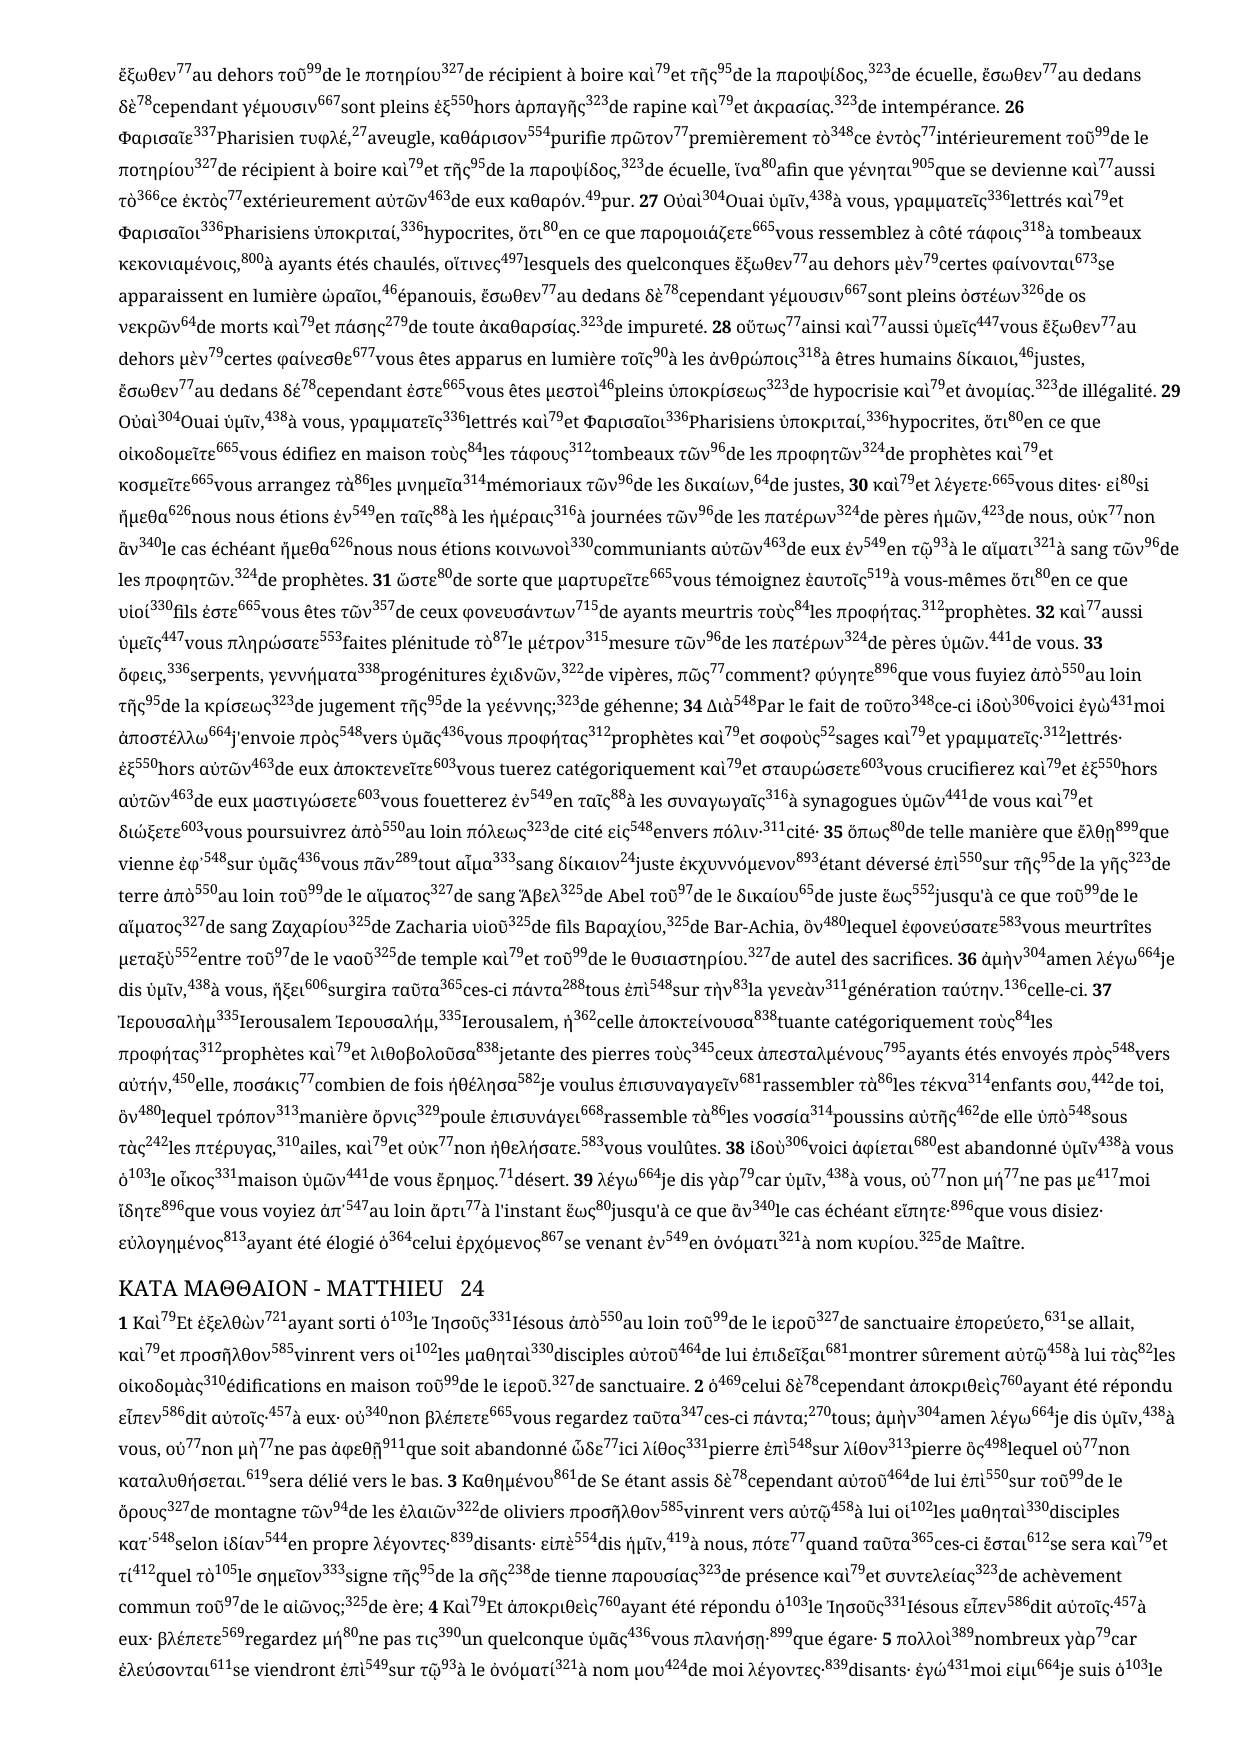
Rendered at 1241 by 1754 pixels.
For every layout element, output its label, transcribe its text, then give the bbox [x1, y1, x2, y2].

text ΚΑΤΑ ΜΑΘΘΑΙΟΝ - MATTHIEU 24 [118, 1273, 1181, 1303]
text 1 Τότε77Alors ὁ103le Ἰησοῦς331Iésous ἐλάλησεν586bavarda τοῖς90à les ὄχλοις318à foules καὶ79et τοῖς90à les μαθηταῖς318à disciples αὐτοῦ464de lui 2 λέγων·840disant· ἐπὶ550sur τῆς356de celle Μωϋσέως325de Môusês καθέδρας323de siège ἐκάθισαν585assirent οἱ102les γραμματεῖς330lettrés καὶ79et οἱ102les Φαρισαῖοι.330Pharisiens. 3 πάντα374tous οὖν79donc ὅσα481autant lesquels ἐὰν340si le cas échéant εἴπωσιν898que disent ὑμῖν438à vous ποιήσατε553faites καὶ79et τηρεῖτε,569gardez, κατὰ548selon δὲ78cependant τὰ86les ἔργα314travaux αὐτῶν463de eux μὴ77ne pas ποιεῖτε·569faites· λέγουσιν667disent γὰρ79car καὶ79et οὐ77non ποιοῦσιν.667font. 4 δεσμεύουσιν667lient δὲ78cependant φορτία314charges βαρέα5lourds [καὶ79[et δυσβάστακτα]5difficiles mises en charges] καὶ79et ἐπιτιθέασιν667surposent ἐπὶ548sur τοὺς84les ὤμους312épaules τῶν96de les ἀνθρώπων,324de êtres humains, αὐτοὶ468eux δὲ78cependant τῷ91à le δακτύλῳ319à doigt αὐτῶν463de eux οὐ77non θέλουσιν667veulent κινῆσαι681bouger αὐτά.453eux. 5 πάντα270tous δὲ78cependant τὰ86les ἔργα314travaux αὐτῶν463de eux ποιοῦσιν667font πρὸς548vers τὸ348ce θεαθῆναι683être contemplé τοῖς90à les ἀνθρώποις·318à êtres humains· πλατύνουσιν667élargissent γὰρ79car τὰ86les φυλακτήρια314phylactères αὐτῶν463de eux καὶ79et μεγαλύνουσιν667magnifient τὰ246les κράσπεδα,314franges, 6 φιλοῦσιν667affectionnent δὲ78cependant τὴν83la πρωτοκλισίαν311première place de clinaison ἐν549en τοῖς92à les δείπνοις320à dîners καὶ79et τὰς82les πρωτοκαθεδρίας310premiers sièges ἐν549en ταῖς88à les συναγωγαῖς316à synagogues 7 καὶ79et τοὺς84les ἀσπασμοὺς312salutations ἐν549en ταῖς88à les ἀγοραῖς316à agoras καὶ79et καλεῖσθαι692être appelé ὑπὸ550sous τῶν96de les ἀνθρώπων324de êtres humains ῥαββί.331rabbi. 8 Ὑμεῖς447Vous δὲ78cependant μὴ77ne pas κληθῆτε908que vous soyez appelé ῥαββί·331rabbi· εἷς47un γάρ79car ἐστιν668est ὑμῶν441de vous ὁ103le διδάσκαλος,331enseignant, πάντες389tous δὲ78cependant ὑμεῖς447vous ἀδελφοί330frères ἐστε.665vous êtes. 9 καὶ79et πατέρα313père μὴ77ne pas καλέσητε896que vous appeliez ὑμῶν441de vous ἐπὶ550sur τῆς95de la γῆς,323de terre, εἷς47un γάρ79car ἐστιν668est ὑμῶν441de vous ὁ103le πατὴρ331père ὁ103le οὐράνιος.22céleste. 10 μηδὲ79ni cependant κληθῆτε908que vous soyez appelé καθηγηταί,330pasteurs, ὅτι80en ce que καθηγητὴς331pasteur ὑμῶν441de vous ἐστιν668est εἷς197un ὁ103le Χριστός.331Christ. 11 ὁ103le δὲ78cependant μείζων71plus grand ὑμῶν441de vous ἔσται612se sera ὑμῶν441de vous διάκονος.331serviteur. 12 ὅστις498lequel un quelconque δὲ78cependant ὑψώσει606haussera ἑαυτὸν528lui-même ταπεινωθήσεται619sera baissé καὶ79et ὅστις498lequel un quelconque ταπεινώσει606baissera ἑαυτὸν528lui-même ὑψωθήσεται.619sera haussé. 13 Οὐαὶ304Ouai δὲ78cependant ὑμῖν,438à vous, γραμματεῖς336lettrés καὶ79et Φαρισαῖοι336Pharisiens ὑποκριταί,336hypocrites, ὅτι80en ce que κλείετε665vous fermez à clef τὴν83la βασιλείαν311royauté τῶν96de les οὐρανῶν324de cieux ἔμπροσθεν552en devers τῶν96de les ἀνθρώπων·324de êtres humains· ὑμεῖς447vous γὰρ79car οὐκ77non εἰσέρχεσθε671vous vous venez à l'intérieur οὐδὲ79non cependant τοὺς345ceux εἰσερχομένους848se venants à l'intérieur ἀφίετε665vous abandonnez εἰσελθεῖν.681venir à l'intérieur. 14 15 Οὐαὶ304Ouai ὑμῖν,438à vous, γραμματεῖς336lettrés καὶ79et Φαρισαῖοι336Pharisiens ὑποκριταί,336hypocrites, ὅτι80en ce que περιάγετε665vous menez autour τὴν83la θάλασσαν311mer καὶ79et τὴν83la ξηρὰν51sèche ποιῆσαι681faire ἕνα179un προσήλυτον,313prosélyte, καὶ79et ὅταν80lorsque le cas échéant γένηται905que se devienne ποιεῖτε665vous faites αὐτὸν452lui υἱὸν313fils γεέννης323de géhenne διπλότερον77doublement plus ὑμῶν.441de vous. 16 Οὐαὶ304Ouai ὑμῖν,438à vous, ὁδηγοὶ336guides de chemin τυφλοὶ26aveugles οἱ368ceux λέγοντες·844disants· ὃς498lequel ἂν340le cas échéant ὀμόσῃ899que jure ἐν549en τῷ91à le ναῷ,319à temple, οὐδέν392aucun ἐστιν·668est· ὃς498lequel δ᾽78cependant ἂν340le cas échéant ὀμόσῃ899que jure ἐν549en τῷ91à le χρυσῷ319à or τοῦ97de le ναοῦ,325de temple, ὀφείλει.668doit. 17 μωροὶ75fous καὶ79et τυφλοί,75aveugles, τίς410quel γὰρ79car μείζων47plus grand ἐστίν,668est, ὁ103le χρυσὸς331or ἢ79ou ὁ103le ναὸς331temple ὁ498celui ἁγιάσας721ayant sanctifié τὸν85le χρυσόν;313or; 18 καί·79et· ὃς498lequel ἂν340le cas échéant ὀμόσῃ899que jure ἐν549en τῷ93à le θυσιαστηρίῳ,321à autel des sacrifices, οὐδέν392aucun ἐστιν·668est· ὃς498lequel δ᾽78cependant ἂν340le cas échéant ὀμόσῃ899que jure ἐν549en τῷ93à le δώρῳ321à don τῷ354à ce ἐπάνω552sur le haut αὐτοῦ,466de lui, ὀφείλει.668doit. 19 μωροὶ75fous καὶ79et τυφλοί,75aveugles, τί412quel γὰρ79car μεῖζον,49plus grand, τὸ105le δῶρον333don ἢ79ou τὸ105le θυσιαστήριον333autel des sacrifices τὸ366ce ἁγιάζον842sanctifiant τὸ87le δῶρον;315don; 20 ὁ364celui οὖν79donc ὀμόσας721ayant juré ἐν549en τῷ93à le θυσιαστηρίῳ321à autel des sacrifices ὀμνύει668jure ἐν549en αὐτῷ460à lui καὶ79et ἐν549en πᾶσιν276à tous τοῖς353à ces ἐπάνω552sur le haut αὐτοῦ·466de lui· 21 καὶ79et ὁ364celui ὀμόσας721ayant juré ἐν549en τῷ91à le ναῷ319à temple ὀμνύει668jure ἐν549en αὐτῷ458à lui καὶ79et ἐν549en τῷ352à celui κατοικοῦντι828à établissant maison d'habitation αὐτόν,452lui, 22 καὶ79et ὁ364celui ὀμόσας721ayant juré ἐν549en τῷ91à le οὐρανῷ319à ciel ὀμνύει668jure ἐν549en τῷ91à le θρόνῳ319à trône τοῦ97de le θεοῦ325de Dieu καὶ79et ἐν549en τῷ352à celui καθημένῳ855à se étant assis ἐπάνω552sur le haut αὐτοῦ.464de lui. 23 Οὐαὶ304Ouai ὑμῖν,438à vous, γραμματεῖς336lettrés καὶ79et Φαρισαῖοι336Pharisiens ὑποκριταί,336hypocrites, ὅτι80en ce que ἀποδεκατοῦτε665vous dîmez loin τὸ87le ἡδύοσμον315menthe καὶ79et τὸ87le ἄνηθον315aneth καὶ79et τὸ87le κύμινον315cumin καὶ79et ἀφήκατε583vous abandonnâtes τὰ86les βαρύτερα5plus lourdes τοῦ97de le νόμου,325de loi, τὴν83la κρίσιν311jugement καὶ79et τὸ87le ἔλεος315miséricorde καὶ79et τὴν83la πίστιν·311croyance· ταῦτα347ces-ci [δὲ]78[cependant] ἔδει625attachait de lien ποιῆσαι681faire κἀκεῖνα347et ceux-là μὴ77ne pas ἀφιέναι.689abandonner. 24 ὁδηγοὶ336guides de chemin τυφλοί,26aveugles, οἱ368ceux διϋλίζοντες844filtrants τὸν85le κώνωπα,313moustique, τὴν83la δὲ78cependant κάμηλον311chamelle καταπίνοντες.844avalants. 25 Οὐαὶ304Ouai ὑμῖν,438à vous, γραμματεῖς336lettrés καὶ79et Φαρισαῖοι336Pharisiens ὑποκριταί,336hypocrites, ὅτι80en ce que καθαρίζετε665vous purifiez τὸ348ce ἔξωθεν77au dehors τοῦ99de le ποτηρίου327de récipient à boire καὶ79et τῆς95de la παροψίδος,323de écuelle, ἔσωθεν77au dedans δὲ78cependant γέμουσιν667sont pleins ἐξ550hors ἁρπαγῆς323de rapine καὶ79et ἀκρασίας.323de intempérance. 26 Φαρισαῖε337Pharisien τυφλέ,27aveugle, καθάρισον554purifie πρῶτον77premièrement τὸ348ce ἐντὸς77intérieurement τοῦ99de le ποτηρίου327de récipient à boire καὶ79et τῆς95de la παροψίδος,323de écuelle, ἵνα80afin que γένηται905que se devienne καὶ77aussi τὸ366ce ἐκτὸς77extérieurement αὐτῶν463de eux καθαρόν.49pur. 27 Οὐαὶ304Ouai ὑμῖν,438à vous, γραμματεῖς336lettrés καὶ79et Φαρισαῖοι336Pharisiens ὑποκριταί,336hypocrites, ὅτι80en ce que παρομοιάζετε665vous ressemblez à côté τάφοις318à tombeaux κεκονιαμένοις,800à ayants étés chaulés, οἵτινες497lesquels des quelconques ἔξωθεν77au dehors μὲν79certes φαίνονται673se apparaissent en lumière ὡραῖοι,46épanouis, ἔσωθεν77au dedans δὲ78cependant γέμουσιν667sont pleins ὀστέων326de os νεκρῶν64de morts καὶ79et πάσης279de toute ἀκαθαρσίας.323de impureté. 28 οὕτως77ainsi καὶ77aussi ὑμεῖς447vous ἔξωθεν77au dehors μὲν79certes φαίνεσθε677vous êtes apparus en lumière τοῖς90à les ἀνθρώποις318à êtres humains δίκαιοι,46justes, ἔσωθεν77au dedans δέ78cependant ἐστε665vous êtes μεστοὶ46pleins ὑποκρίσεως323de hypocrisie καὶ79et ἀνομίας.323de illégalité. 29 Οὐαὶ304Ouai ὑμῖν,438à vous, γραμματεῖς336lettrés καὶ79et Φαρισαῖοι336Pharisiens ὑποκριταί,336hypocrites, ὅτι80en ce que οἰκοδομεῖτε665vous édifiez en maison τοὺς84les τάφους312tombeaux τῶν96de les προφητῶν324de prophètes καὶ79et κοσμεῖτε665vous arrangez τὰ86les μνημεῖα314mémoriaux τῶν96de les δικαίων,64de justes, 30 καὶ79et λέγετε·665vous dites· εἰ80si ἤμεθα626nous nous étions ἐν549en ταῖς88à les ἡμέραις316à journées τῶν96de les πατέρων324de pères ἡμῶν,423de nous, οὐκ77non ἂν340le cas échéant ἤμεθα626nous nous étions κοινωνοὶ330communiants αὐτῶν463de eux ἐν549en τῷ93à le αἵματι321à sang τῶν96de les προφητῶν.324de prophètes. 31 ὥστε80de sorte que μαρτυρεῖτε665vous témoignez ἑαυτοῖς519à vous-mêmes ὅτι80en ce que υἱοί330fils ἐστε665vous êtes τῶν357de ceux φονευσάντων715de ayants meurtris τοὺς84les προφήτας.312prophètes. 32 καὶ77aussi ὑμεῖς447vous πληρώσατε553faites plénitude τὸ87le μέτρον315mesure τῶν96de les πατέρων324de pères ὑμῶν.441de vous. 33 ὄφεις,336serpents, γεννήματα338progénitures ἐχιδνῶν,322de vipères, πῶς77comment? φύγητε896que vous fuyiez ἀπὸ550au loin τῆς95de la κρίσεως323de jugement τῆς95de la γεέννης;323de géhenne; 34 Διὰ548Par le fait de τοῦτο348ce-ci ἰδοὺ306voici ἐγὼ431moi ἀποστέλλω664j'envoie πρὸς548vers ὑμᾶς436vous προφήτας312prophètes καὶ79et σοφοὺς52sages καὶ79et γραμματεῖς·312lettrés· ἐξ550hors αὐτῶν463de eux ἀποκτενεῖτε603vous tuerez catégoriquement καὶ79et σταυρώσετε603vous crucifierez καὶ79et ἐξ550hors αὐτῶν463de eux μαστιγώσετε603vous fouetterez ἐν549en ταῖς88à les συναγωγαῖς316à synagogues ὑμῶν441de vous καὶ79et διώξετε603vous poursuivrez ἀπὸ550au loin πόλεως323de cité εἰς548envers πόλιν·311cité· 35 ὅπως80de telle manière que ἔλθῃ899que vienne ἐφ᾽548sur ὑμᾶς436vous πᾶν289tout αἷμα333sang δίκαιον24juste ἐκχυννόμενον893étant déversé ἐπὶ550sur τῆς95de la γῆς323de terre ἀπὸ550au loin τοῦ99de le αἵματος327de sang Ἅβελ325de Abel τοῦ97de le δικαίου65de juste ἕως552jusqu'à ce que τοῦ99de le αἵματος327de sang Ζαχαρίου325de Zacharia υἱοῦ325de fils Βαραχίου,325de Bar-Achia, ὃν480lequel ἐφονεύσατε583vous meurtrîtes μεταξὺ552entre τοῦ97de le ναοῦ325de temple καὶ79et τοῦ99de le θυσιαστηρίου.327de autel des sacrifices. 36 ἀμὴν304amen λέγω664je dis ὑμῖν,438à vous, ἥξει606surgira ταῦτα365ces-ci πάντα288tous ἐπὶ548sur τὴν83la γενεὰν311génération ταύτην.136celle-ci. 37 Ἰερουσαλὴμ335Ierousalem Ἰερουσαλήμ,335Ierousalem, ἡ362celle ἀποκτείνουσα838tuante catégoriquement τοὺς84les προφήτας312prophètes καὶ79et λιθοβολοῦσα838jetante des pierres τοὺς345ceux ἀπεσταλμένους795ayants étés envoyés πρὸς548vers αὐτήν,450elle, ποσάκις77combien de fois ἠθέλησα582je voulus ἐπισυναγαγεῖν681rassembler τὰ86les τέκνα314enfants σου,442de toi, ὃν480lequel τρόπον313manière ὄρνις329poule ἐπισυνάγει668rassemble τὰ86les νοσσία314poussins αὐτῆς462de elle ὑπὸ548sous τὰς242les πτέρυγας,310ailes, καὶ79et οὐκ77non ἠθελήσατε.583vous voulûtes. 38 ἰδοὺ306voici ἀφίεται680est abandonné ὑμῖν438à vous ὁ103le οἶκος331maison ὑμῶν441de vous ἔρημος.71désert. 39 λέγω664je dis γὰρ79car ὑμῖν,438à vous, οὐ77non μή77ne pas με417moi ἴδητε896que vous voyiez ἀπ᾽547au loin ἄρτι77à l'instant ἕως80jusqu'à ce que ἂν340le cas échéant εἴπητε·896que vous disiez· εὐλογημένος813ayant été élogié ὁ364celui ἐρχόμενος867se venant ἐν549en ὀνόματι321à nom κυρίου.325de Maître. [118, 59, 1181, 1254]
text 1 Καὶ79Et ἐξελθὼν721ayant sorti ὁ103le Ἰησοῦς331Iésous ἀπὸ550au loin τοῦ99de le ἱεροῦ327de sanctuaire ἐπορεύετο,631se allait, καὶ79et προσῆλθον585vinrent vers οἱ102les μαθηταὶ330disciples αὐτοῦ464de lui ἐπιδεῖξαι681montrer sûrement αὐτῷ458à lui τὰς82les οἰκοδομὰς310édifications en maison τοῦ99de le ἱεροῦ.327de sanctuaire. 2 ὁ469celui δὲ78cependant ἀποκριθεὶς760ayant été répondu εἶπεν586dit αὐτοῖς·457à eux· οὐ340non βλέπετε665vous regardez ταῦτα347ces-ci πάντα;270tous; ἀμὴν304amen λέγω664je dis ὑμῖν,438à vous, οὐ77non μὴ77ne pas ἀφεθῇ911que soit abandonné ὧδε77ici λίθος331pierre ἐπὶ548sur λίθον313pierre ὃς498lequel οὐ77non καταλυθήσεται.619sera délié vers le bas. 3 Καθημένου861de Se étant assis δὲ78cependant αὐτοῦ464de lui ἐπὶ550sur τοῦ99de le ὄρους327de montagne τῶν94de les ἐλαιῶν322de oliviers προσῆλθον585vinrent vers αὐτῷ458à lui οἱ102les μαθηταὶ330disciples κατ᾽548selon ἰδίαν544en propre λέγοντες·839disants· εἰπὲ554dis ἡμῖν,419à nous, πότε77quand ταῦτα365ces-ci ἔσται612se sera καὶ79et τί412quel τὸ105le σημεῖον333signe τῆς95de la σῆς238de tienne παρουσίας323de présence καὶ79et συντελείας323de achèvement commun τοῦ97de le αἰῶνος;325de ère; 4 Καὶ79Et ἀποκριθεὶς760ayant été répondu ὁ103le Ἰησοῦς331Iésous εἶπεν586dit αὐτοῖς·457à eux· βλέπετε569regardez μή80ne pas τις390un quelconque ὑμᾶς436vous πλανήσῃ·899que égare· 5 πολλοὶ389nombreux γὰρ79car ἐλεύσονται611se viendront ἐπὶ549sur τῷ93à le ὀνόματί321à nom μου424de moi λέγοντες·839disants· ἐγώ431moi εἰμι664je suis ὁ103le χριστός,331Christ, καὶ79et πολλοὺς372nombreux πλανήσουσιν.605égareront. 6 μελλήσετε603vous imminerez δὲ78cependant ἀκούειν689écouter πολέμους312guerres καὶ79et ἀκοὰς310écoutes πολέμων·324de guerres· ὁρᾶτε569voyez μὴ77ne pas θροεῖσθε·577soyez bruissés· δεῖ668attache de lien γὰρ79car γενέσθαι,682se devenir, ἀλλ᾽79mais οὔπω77non encore ἐστὶν668est τὸ105le τέλος.333achèvement. 7 ἐγερθήσεται619sera éveillé γὰρ79car ἔθνος333ethnie ἐπὶ548sur ἔθνος315ethnie καὶ79et βασιλεία329royauté ἐπὶ548sur βασιλείαν311royauté καὶ79et ἔσονται611se seront λιμοὶ330famines καὶ79et σεισμοὶ330séismes κατὰ548selon τόπους·312lieux· 8 πάντα288tous δὲ78cependant ταῦτα365ces-ci ἀρχὴ329origine ὠδίνων.322de douleurs d'accouchements. 9 Τότε77Alors παραδώσουσιν605transmettront ὑμᾶς436vous εἰς548envers θλῖψιν311oppression καὶ79et ἀποκτενοῦσιν605tueront catégoriquement ὑμᾶς,436vous, καὶ79et ἔσεσθε609vous vous serez μισούμενοι890étants haïs ὑπὸ550sous πάντων282de tous τῶν98de les ἐθνῶν326de ethnies διὰ548par le fait de τὸ87le ὄνομά315nom μου.424de moi. 10 καὶ79et τότε77alors σκανδαλισθήσονται618seront scandalisé πολλοὶ389nombreux καὶ79et ἀλλήλους501les uns les autres παραδώσουσιν605transmettront καὶ79et μισήσουσιν605haïront ἀλλήλους·501les uns les autres· 11 καὶ79et πολλοὶ286nombreux ψευδοπροφῆται330faux prophètes ἐγερθήσονται618seront éveillé καὶ79et πλανήσουσιν605égareront πολλούς·372nombreux· 12 καὶ79et διὰ548par le fait de τὸ348ce πληθυνθῆναι683être multiplié τὴν83la ἀνομίαν311illégalité ψυγήσεται619sera refroidi ἡ101la ἀγάπη329amour τῶν96de les πολλῶν.383de nombreux. 13 ὁ364celui δὲ78cependant ὑπομείνας721ayant résisté en restant sous εἰς548envers τέλος315achèvement οὗτος364celui-ci σωθήσεται.619sera sauvé. 14 καὶ79et κηρυχθήσεται619sera annoncé τοῦτο158ce-ci τὸ105le εὐαγγέλιον333évangile τῆς95de la βασιλείας323de royauté ἐν549en ὅλῃ273à toute entière τῇ89à la οἰκουμένῃ317à écoumène εἰς548envers μαρτύριον315témoignage πᾶσιν276à tous τοῖς92à les ἔθνεσιν,320à ethnies, καὶ79et τότε77alors ἥξει606surgira τὸ105le τέλος.333achèvement. 15 Ὅταν80Lorsque le cas échéant οὖν79donc ἴδητε896que vous voyiez τὸ87le βδέλυγμα315abomination τῆς95de la ἐρημώσεως323de désertification τὸ482ce ῥηθὲν746ayant été dit διὰ550par Δανιὴλ325de Daniel τοῦ97de le προφήτου325de prophète ἑστὸς772ayant dressé ἐν549en τόπῳ319à lieu ἁγίῳ,10à saint, ὁ364celui ἀναγινώσκων840prenant connaissance νοείτω,572intellige, 16 τότε77alors οἱ363ceux ἐν549en τῇ89à la Ἰουδαίᾳ317à Ioudaia φευγέτωσαν571fuient εἰς548envers τὰ86les ὄρη,314montagnes, 17 ὁ364celui ἐπὶ550sur τοῦ99de le δώματος327de dôme μὴ77ne pas καταβάτω556descende ἆραι681lever τὰ347ces ἐκ550hors τῆς95de la οἰκίας323de maison d'habitation αὐτοῦ,464de lui, 18 καὶ79et ὁ364celui ἐν549en τῷ91à le ἀγρῷ319à champ μὴ77ne pas ἐπιστρεψάτω556tourne sur ὀπίσω77derrière ἆραι681lever τὸ87le ἱμάτιον315himation αὐτοῦ.464de lui. 19 οὐαὶ304Ouai δὲ78cependant ταῖς349à celles ἐν549en γαστρὶ317à ventre ἐχούσαις825à ayantes καὶ79et ταῖς349à celles θηλαζούσαις825à allaitantes ἐν549en ἐκείναις141à celles-là ταῖς88à les ἡμέραις.316à journées. 20 προσεύχεσθε573que vous vous priez δὲ78cependant ἵνα80afin que μὴ77ne pas γένηται905que se devienne ἡ101la φυγὴ329fugue ὑμῶν441de vous χειμῶνος325de tempête hivernale μηδὲ79ni cependant σαββάτῳ.321à sabbat. 21 ἔσται612se sera γὰρ79car τότε77alors θλῖψις329oppression μεγάλη20grande οἵα496telle que οὐ77non γέγονεν642a devenu ἀπ᾽550au loin ἀρχῆς323de origine κόσμου325de monde ἕως552jusqu'à ce que τοῦ358de celui νῦν77maintenant οὐδ᾽79non cependant οὐ77non μὴ77ne pas γένηται.905que se devienne. 22 καὶ79et εἰ551si μὴ77ne pas ἐκολοβώθησαν599furent abrégé αἱ100les ἡμέραι328journées ἐκεῖναι,153celles-là, οὐκ77non ἂν340le cas échéant ἐσώθη600fut sauvé πᾶσα285toute σάρξ·329chair· διὰ548par le fait de δὲ78cependant τοὺς84les ἐκλεκτοὺς52élus κολοβωθήσονται618seront abrégé αἱ100les ἡμέραι328journées ἐκεῖναι.153celles-là. 23 Τότε77Alors ἐάν80si le cas échéant τις390un quelconque ὑμῖν438à vous εἴπῃ·899que dise· ἰδοὺ306voici ὧδε77ici ὁ103le χριστός,331Christ, ἤ·79ou· ὧδε,77ici, μὴ77ne pas πιστεύσητε·896que vous croyiez· 24 ἐγερθήσονται618seront éveillé γὰρ79car ψευδόχριστοι330faux Christs καὶ79et ψευδοπροφῆται330faux prophètes καὶ79et δώσουσιν605donneront σημεῖα314signes μεγάλα5grands καὶ79et τέρατα314prodiges ὥστε80de sorte que πλανῆσαι,681égarer, εἰ80si δυνατόν,73puissant, καὶ77aussi τοὺς84les ἐκλεκτούς.52élus. 25 ἰδοὺ306voici προείρηκα638j'ai prédit ὑμῖν.438à vous. 26 ἐὰν80si le cas échéant οὖν79donc εἴπωσιν898que disent ὑμῖν·438à vous· ἰδοὺ306voici ἐν549en τῇ89à la ἐρήμῳ57à déserte ἐστίν,668est, μὴ77ne pas ἐξέλθητε·896que vous sortiez· ἰδοὺ306voici ἐν549en τοῖς92à les ταμείοις,320à celliers, μὴ77ne pas πιστεύσητε·896que vous croyiez· 27 ὥσπερ80comme certes γὰρ79car ἡ101la ἀστραπὴ329éclair ἐξέρχεται674se sort ἀπὸ550au loin ἀνατολῶν322de levants καὶ79et φαίνεται674se apparaît en lumière ἕως552jusqu'à ce que δυσμῶν,322de couchants, οὕτως77ainsi ἔσται612se sera ἡ101la παρουσία329présence τοῦ97de le υἱοῦ325de fils τοῦ97de le ἀνθρώπου·325de être humain· 28 ὅπου80là où ἐὰν340si le cas échéant ᾖ921que soit τὸ105le πτῶμα,333corps tombé, ἐκεῖ77là συναχθήσονται618seront mené ensemble οἱ102les ἀετοί.330aigles. 29 Εὐθέως77Directement δὲ78cependant μετὰ548après τὴν83la θλῖψιν311oppression τῶν94de les ἡμερῶν322de journées ἐκείνων147de celles-là ὁ103le ἥλιος331soleil σκοτισθήσεται,619sera ténébré, καὶ79et ἡ101la σελήνη329lune οὐ77non δώσει606donnera τὸ87le φέγγος315clarté αὐτῆς,462de elle, καὶ79et οἱ102les ἀστέρες330étoiles πεσοῦνται611se tomberont ἀπὸ550au loin τοῦ97de le οὐρανοῦ,325de ciel, καὶ79et αἱ100les δυνάμεις328puissances τῶν96de les οὐρανῶν324de cieux σαλευθήσονται.618seront ébranlé. 30 καὶ79et τότε77alors φανήσεται619sera apparu en lumière τὸ105le σημεῖον333signe τοῦ97de le υἱοῦ325de fils τοῦ97de le ἀνθρώπου325de être humain ἐν549en οὐρανῷ,319à ciel, καὶ79et τότε77alors κόψονται611se couperont πᾶσαι284toutes αἱ100les φυλαὶ328tribus τῆς95de la γῆς323de terre καὶ79et ὄψονται611se verront τὸν85le υἱὸν313fils τοῦ97de le ἀνθρώπου325de être humain ἐρχόμενον849se venant ἐπὶ550sur τῶν94de les νεφελῶν322de nuées τοῦ97de le οὐρανοῦ325de ciel μετὰ550avec δυνάμεως323de puissance καὶ79et δόξης323de gloire πολλῆς·279de nombreuse· 31 καὶ79et ἀποστελεῖ606enverra τοὺς84les ἀγγέλους312messagers αὐτοῦ464de lui μετὰ550avec σάλπιγγος323de trompette salpinx μεγάλης,14de grande, καὶ79et ἐπισυνάξουσιν605rassembleront τοὺς84les ἐκλεκτοὺς52élus αὐτοῦ464de lui ἐκ550hors τῶν96de les τεσσάρων190de quatre ἀνέμων324de vents ἀπ᾽550au loin ἄκρων326de extrémités οὐρανῶν324de cieux ἕως552jusqu'à ce que [τῶν]94[de les] ἄκρων326de extrémités αὐτῶν.463de eux. 32 Ἀπὸ550Au loin δὲ78cependant τῆς95de la συκῆς323de figuier μάθετε553apprenez τὴν83la παραβολήν·311parabole· ὅταν80lorsque le cas échéant ἤδη77déjà ὁ103le κλάδος331branche αὐτῆς462de elle γένηται905que se devienne ἁπαλὸς47tendre καὶ79et τὰ86les φύλλα314feuilles ἐκφύῃ,921que produise dehors, γινώσκετε665vous connaissez ὅτι80en ce que ἐγγὺς77proche τὸ105le θέρος·333été· 33 οὕτως77ainsi καὶ77aussi ὑμεῖς,447vous, ὅταν80lorsque le cas échéant ἴδητε896que vous voyiez πάντα270tous ταῦτα,347ces-ci, γινώσκετε665vous connaissez ὅτι80en ce que ἐγγύς77proche ἐστιν668est ἐπὶ549sur θύραις.316à portes. 34 ἀμὴν304amen λέγω664je dis ὑμῖν438à vous ὅτι80en ce que οὐ77non μὴ77ne pas παρέλθῃ899que passe à côté ἡ101la γενεὰ329génération αὕτη154celle-ci ἕως80jusqu'à ce que ἂν340le cas échéant πάντα288tous ταῦτα365ces-ci γένηται.905que se devienne. 35 Ὁ103Le οὐρανὸς331ciel καὶ79et ἡ101la γῆ329terre παρελεύσεται,612se passera à côté, οἱ102les δὲ78cependant λόγοι330discours μου424de moi οὐ77non μὴ77ne pas παρέλθωσιν.898que passent à côté. 36 Περὶ550Autour δὲ78cependant τῆς95de la ἡμέρας323de journée ἐκείνης148de celle-là καὶ79et ὥρας323de heure οὐδεὶς390aucun οἶδεν,642a su, οὐδὲ77non cependant οἱ102les ἄγγελοι330messagers τῶν96de les οὐρανῶν324de cieux οὐδὲ79non cependant ὁ103le υἱός,331fils, εἰ551si μὴ77ne pas ὁ103le πατὴρ331père μόνος.132seul. 37 Ὥσπερ80Comme certes γὰρ79car αἱ100les ἡμέραι328journées τοῦ97de le Νῶε,325de Noé, οὕτως77ainsi ἔσται612se sera ἡ101la παρουσία329présence τοῦ97de le υἱοῦ325de fils τοῦ97de le ἀνθρώπου.325de être humain. 38 ὡς80comme γὰρ79car ἦσαν624étaient ἐν549en ταῖς88à les ἡμέραις316à journées [ἐκείναις]141[à celles-là] ταῖς349à celles πρὸ550d'avant τοῦ97de le κατακλυσμοῦ325de cataclysme τρώγοντες839rongeants καὶ79et πίνοντες,839buvants, γαμοῦντες839mariants καὶ79et γαμίζοντες,839donnants en mariage, ἄχρι552jusqu'à l'extrémité ἧς148de laquelle ἡμέρας323de journée εἰσῆλθεν586vint à l'intérieur Νῶε331Noé εἰς548envers τὴν83la κιβωτόν,311arche, 39 καὶ79et οὐκ77non ἔγνωσαν585connurent ἕως80jusqu'à ce que ἦλθεν586vint ὁ103le κατακλυσμὸς331cataclysme καὶ79et ἦρεν586leva ἅπαντας,372en totalités, οὕτως77ainsi ἔσται612se sera [καὶ]77[aussi] ἡ101la παρουσία329présence τοῦ97de le υἱοῦ325de fils τοῦ97de le ἀνθρώπου.325de être humain. 40 Τότε77Alors δύο46deux ἔσονται611se seront ἐν549en τῷ91à le ἀγρῷ,319à champ, εἷς71un παραλαμβάνεται680est pris à côté καὶ79et εἷς71un ἀφίεται·680est abandonné· 41 δύο68deux ἀλήθουσαι837faisantes farines ἐν549en τῷ91à le μύλῳ,319à meule, μία69une παραλαμβάνεται680est pris à côté καὶ79et μία69une ἀφίεται.680est abandonné. 42 Γρηγορεῖτε569Vigilez οὖν,79donc, ὅτι80en ce que οὐκ77non οἴδατε639vous avez su ποίᾳ164à quelle ἡμέρᾳ317à journée ὁ103le κύριος331Maître ὑμῶν441de vous ἔρχεται.674se vient. 43 Ἐκεῖνο348Ce-là δὲ78cependant γινώσκετε665vous connaissez ὅτι80en ce que εἰ80si ᾔδει659avait su ὁ103le οἰκοδεσπότης331despote de maison ποίᾳ164à quelle φυλακῇ317à gardiennage ὁ103le κλέπτης331voleur ἔρχεται,674se vient, ἐγρηγόρησεν586vigila ἂν340le cas échéant καὶ79et οὐκ77non ἂν340le cas échéant εἴασεν586concéda διορυχθῆναι683être creusé au travers τὴν83la οἰκίαν311maison d'habitation αὐτοῦ.464de lui. 44 διὰ548par le fait de τοῦτο348ce-ci καὶ77aussi ὑμεῖς447vous γίνεσθε573que vous vous devenez ἕτοιμοι,46prêts, ὅτι80en ce que ᾗ484à laquelle οὐ77non δοκεῖτε665vous estimez ὥρᾳ317à heure ὁ103le υἱὸς331fils τοῦ97de le ἀνθρώπου325de être humain ἔρχεται.674se vient. 45 Τίς410Quel ἄρα77par conséquent ἐστὶν668est ὁ103le πιστὸς22croyable δοῦλος331mâle esclave καὶ79et φρόνιμος22pensif ὃν480lequel κατέστησεν586constitua ὁ103le κύριος331Maître ἐπὶ550sur τῆς95de la οἰκετείας323de maisonnée αὐτοῦ464de lui τοῦ360de ce δοῦναι681donner αὐτοῖς457à eux τὴν83la τροφὴν311nourriture ἐν549en καιρῷ;319à moment; 46 μακάριος47bienheureux ὁ103le δοῦλος331mâle esclave ἐκεῖνος156celui-là ὃν480lequel ἐλθὼν721ayant venu ὁ103le κύριος331Maître αὐτοῦ464de lui εὑρήσει606trouvera οὕτως77ainsi ποιοῦντα·822faisant· 47 ἀμὴν304amen λέγω664je dis ὑμῖν438à vous ὅτι80en ce que ἐπὶ549sur πᾶσιν379à tous τοῖς353à ces ὑπάρχουσιν829à subsistants αὐτοῦ464de lui καταστήσει606constituera αὐτόν.452lui. 48 ἐὰν80si le cas échéant δὲ78cependant εἴπῃ899que dise ὁ103le κακὸς22malicieux δοῦλος331mâle esclave ἐκεῖνος156celui-là ἐν549en τῇ89à la καρδίᾳ317à coeur αὐτοῦ·464de lui· χρονίζει668temporise μου424de moi ὁ103le κύριος,331Maître, 49 καὶ79et ἄρξηται905que se origine τύπτειν689taper τοὺς84les συνδούλους312co-esclaves αὐτοῦ,464de lui, ἐσθίῃ921que mange δὲ78cependant καὶ79et πίνῃ921que boive μετὰ550avec τῶν357de ceux μεθυόντων,833de délirants en ivresse, 50 ἥξει606surgira ὁ103le κύριος331Maître τοῦ97de le δούλου325de mâle esclave ἐκείνου150de celui-là ἐν549en ἡμέρᾳ317à journée ᾗ484à laquelle οὐ77non προσδοκᾷ668attend καὶ79et ἐν549en ὥρᾳ317à heure ᾗ484à laquelle οὐ77non γινώσκει,668connaît, 51 καὶ79et διχοτομήσει606dichotomisera αὐτὸν452lui καὶ79et τὸ87le μέρος315part αὐτοῦ464de lui μετὰ550avec τῶν96de les ὑποκριτῶν324de hypocrites θήσει·606posera· ἐκεῖ77là ἔσται612se sera ὁ103le κλαυθμὸς331pleur καὶ79et ὁ103le βρυγμὸς331grincement τῶν96de les ὀδόντων.324de dents. [118, 1307, 1181, 1682]
